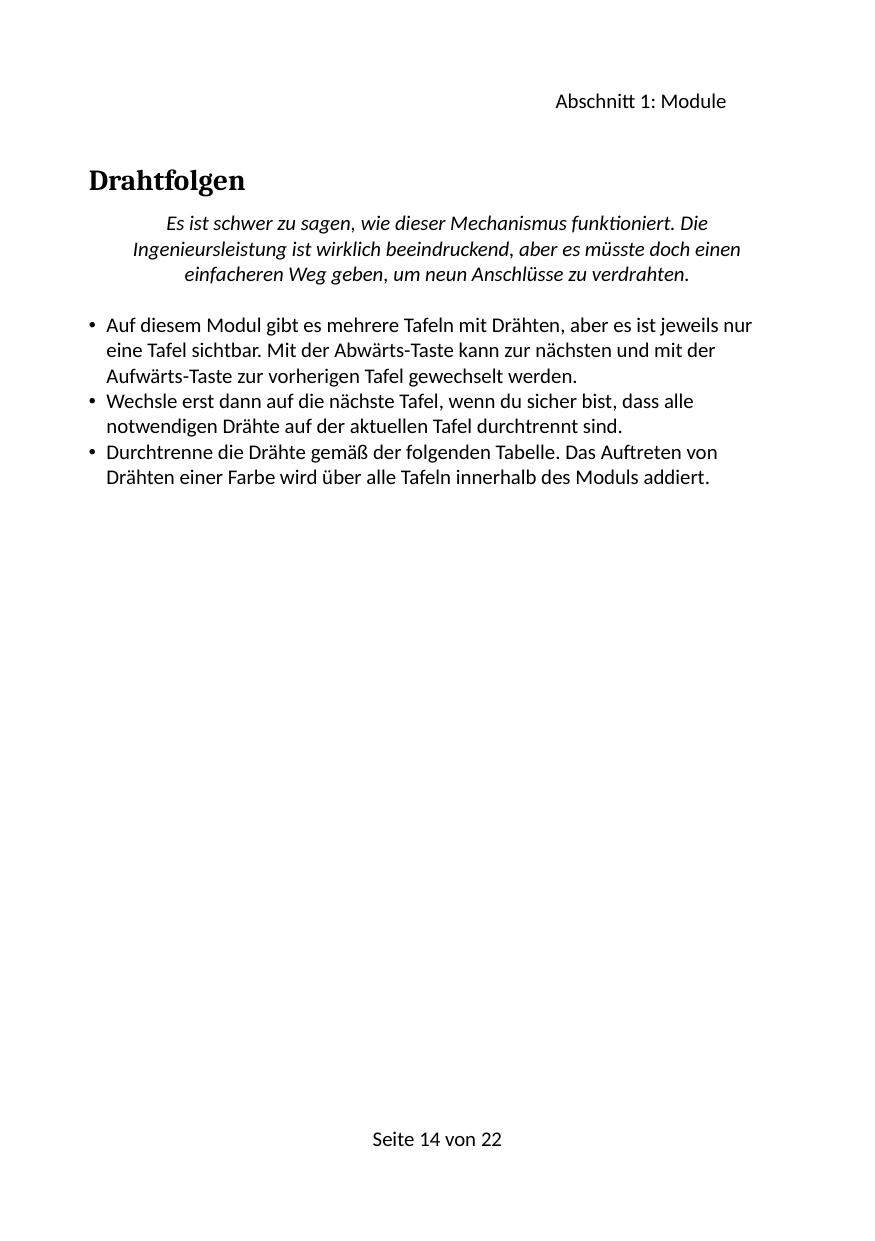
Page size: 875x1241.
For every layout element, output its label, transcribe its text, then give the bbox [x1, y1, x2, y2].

subtitle Drahtfolgen [88, 164, 786, 198]
text Es ist schwer zu sagen, wie dieser Mechanismus funktioniert. Die Ingenieursleistung ist wirklich beeindruckend, aber es müsste doch einen einfacheren Weg geben, um neun Anschlüsse zu verdrahten. [88, 210, 786, 287]
list Durchtrenne die Drähte gemäß der folgenden Tabelle. Das Auftreten von Drähten einer Farbe wird über alle Tafeln innerhalb des Moduls addiert. [88, 439, 786, 490]
list Wechsle erst dann auf die nächste Tafel, wenn du sicher bist, dass alle notwendigen Drähte auf der aktuellen Tafel durchtrennt sind. [88, 388, 786, 439]
list Auf diesem Modul gibt es mehrere Tafeln mit Drähten, aber es ist jeweils nur eine Tafel sichtbar. Mit der Abwärts-Taste kann zur nächsten und mit der Aufwärts-Taste zur vorherigen Tafel gewechselt werden. [88, 312, 786, 388]
